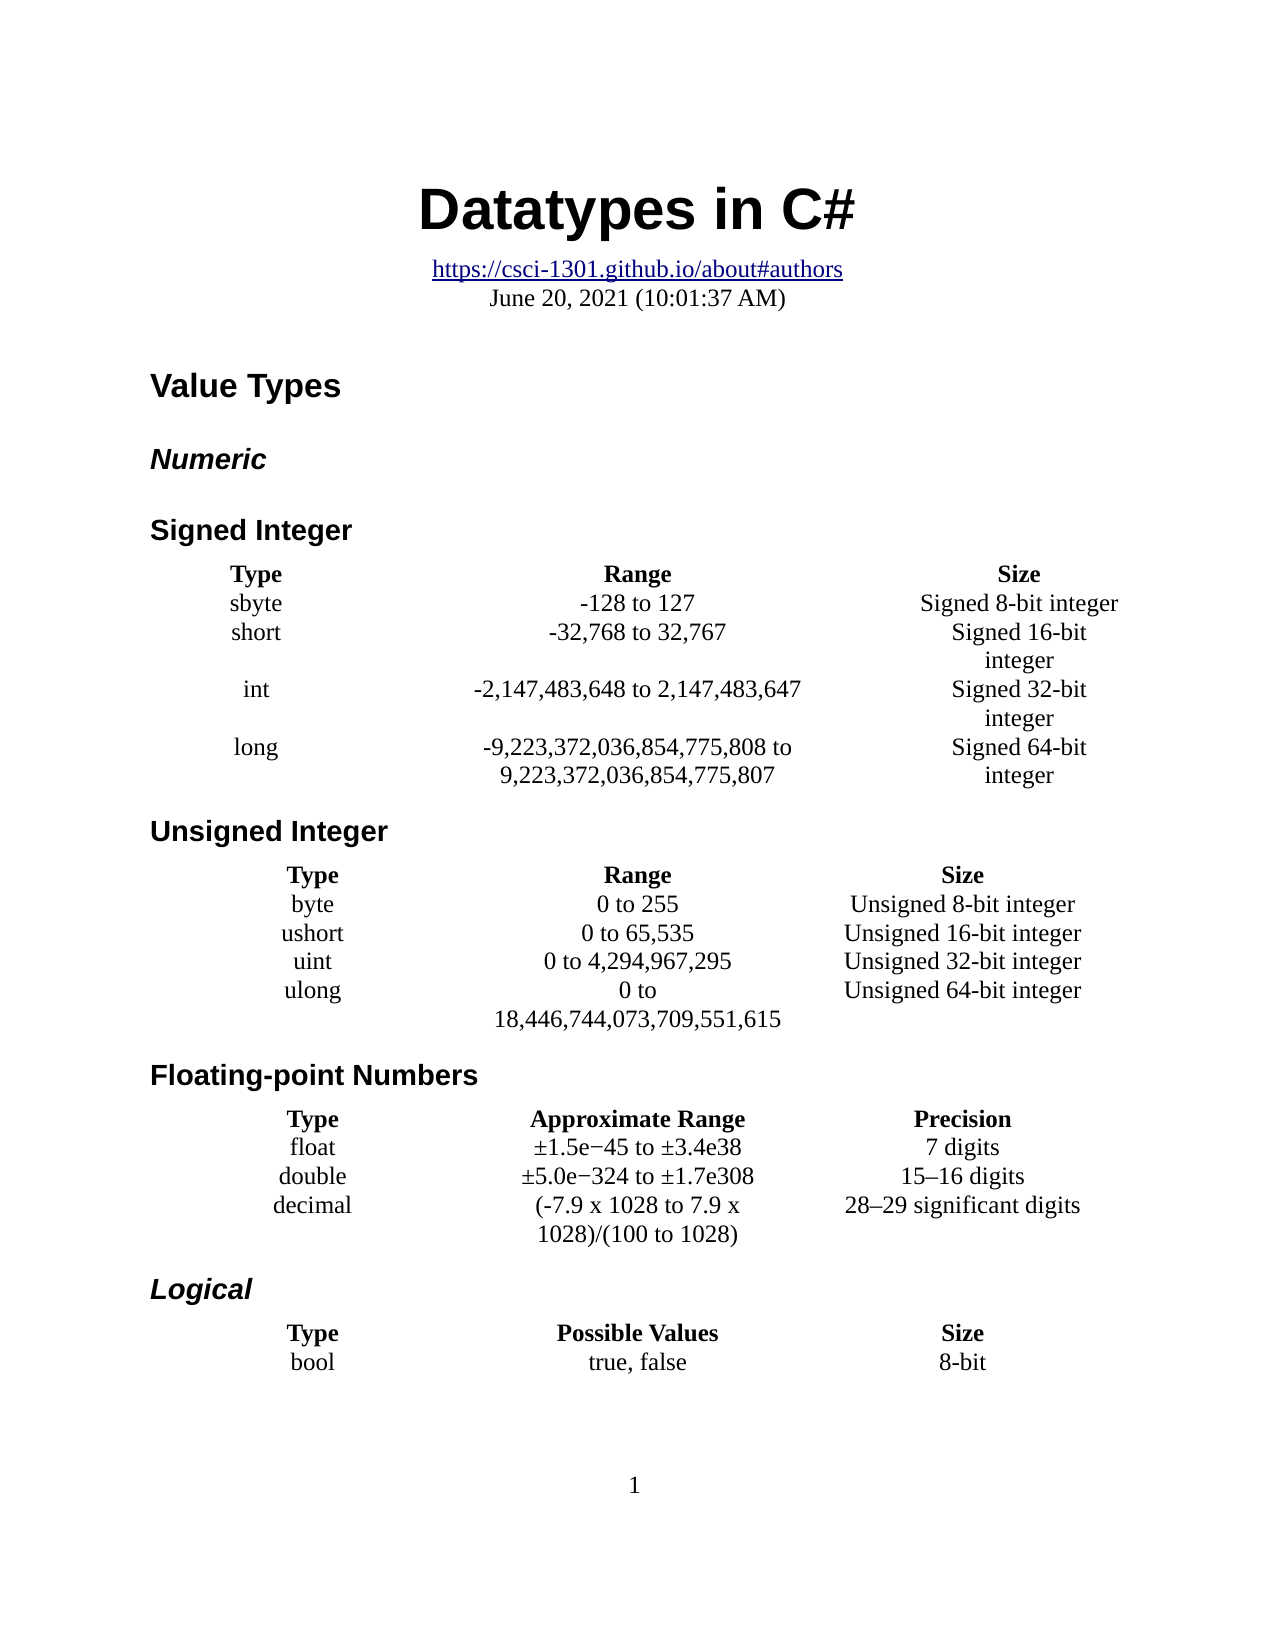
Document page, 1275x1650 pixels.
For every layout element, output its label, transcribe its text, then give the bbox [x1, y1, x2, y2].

table_cell 28–29 significant digits [800, 1190, 1125, 1247]
table_cell ulong [150, 975, 475, 1033]
table_cell 0 to 65,535 [475, 918, 800, 946]
table_header Type [150, 559, 362, 588]
table_cell byte [150, 889, 475, 918]
table_cell Unsigned 16-bit integer [800, 918, 1125, 946]
table_cell -32,768 to 32,767 [362, 617, 913, 674]
table_header Type [150, 1319, 475, 1347]
table_cell Signed 64-bit integer [913, 732, 1125, 789]
table_header Type [150, 860, 475, 889]
table_cell true, false [475, 1347, 800, 1376]
table_cell 15–16 digits [800, 1161, 1125, 1190]
table_header Range [362, 559, 913, 588]
table_cell decimal [150, 1190, 475, 1247]
table_cell (-7.9 x 1028 to 7.9 x 1028)/(100 to 1028) [475, 1190, 800, 1247]
subtitle Numeric [150, 442, 1125, 476]
subtitle Floating-point Numbers [150, 1058, 1125, 1091]
table_cell uint [150, 946, 475, 975]
table_header Size [800, 860, 1125, 889]
table_header Range [475, 860, 800, 889]
table_cell Signed 32-bit integer [913, 674, 1125, 732]
table_cell int [150, 674, 362, 732]
table_cell 0 to 255 [475, 889, 800, 918]
table_header Size [913, 559, 1125, 588]
table_cell -9,223,372,036,854,775,808 to 9,223,372,036,854,775,807 [362, 732, 913, 789]
table_cell Signed 8-bit integer [913, 588, 1125, 617]
text June 20, 2021 (10:01:37 AM) [150, 283, 1125, 312]
table_cell double [150, 1161, 475, 1190]
table_cell ushort [150, 918, 475, 946]
table_cell Signed 16-bit integer [913, 617, 1125, 674]
table_cell Unsigned 32-bit integer [800, 946, 1125, 975]
subtitle Signed Integer [150, 513, 1125, 547]
table_header Approximate Range [475, 1104, 800, 1132]
table_cell Unsigned 64-bit integer [800, 975, 1125, 1033]
table_cell Unsigned 8-bit integer [800, 889, 1125, 918]
table_cell ±1.5e−45 to ±3.4e38 [475, 1133, 800, 1161]
table_cell sbyte [150, 588, 362, 617]
table_cell 8-bit [800, 1347, 1125, 1376]
table_cell -128 to 127 [362, 588, 913, 617]
table_cell bool [150, 1347, 475, 1376]
table_cell long [150, 732, 362, 789]
subtitle Unsigned Integer [150, 814, 1125, 848]
table_cell ±5.0e−324 to ±1.7e308 [475, 1161, 800, 1190]
subtitle Value Types [150, 366, 1125, 404]
table_header Type [150, 1104, 475, 1132]
table_cell 0 to 18,446,744,073,709,551,615 [475, 975, 800, 1033]
table_cell -2,147,483,648 to 2,147,483,647 [362, 674, 913, 732]
title Datatypes in C# [150, 175, 1125, 242]
table_header Possible Values [475, 1319, 800, 1347]
text https://csci-1301.github.io/about#authors [150, 254, 1125, 283]
table_header Precision [800, 1104, 1125, 1132]
subtitle Logical [150, 1272, 1125, 1306]
table_cell short [150, 617, 362, 674]
table_cell 0 to 4,294,967,295 [475, 946, 800, 975]
table_header Size [800, 1319, 1125, 1347]
table_cell float [150, 1133, 475, 1161]
table_cell 7 digits [800, 1133, 1125, 1161]
